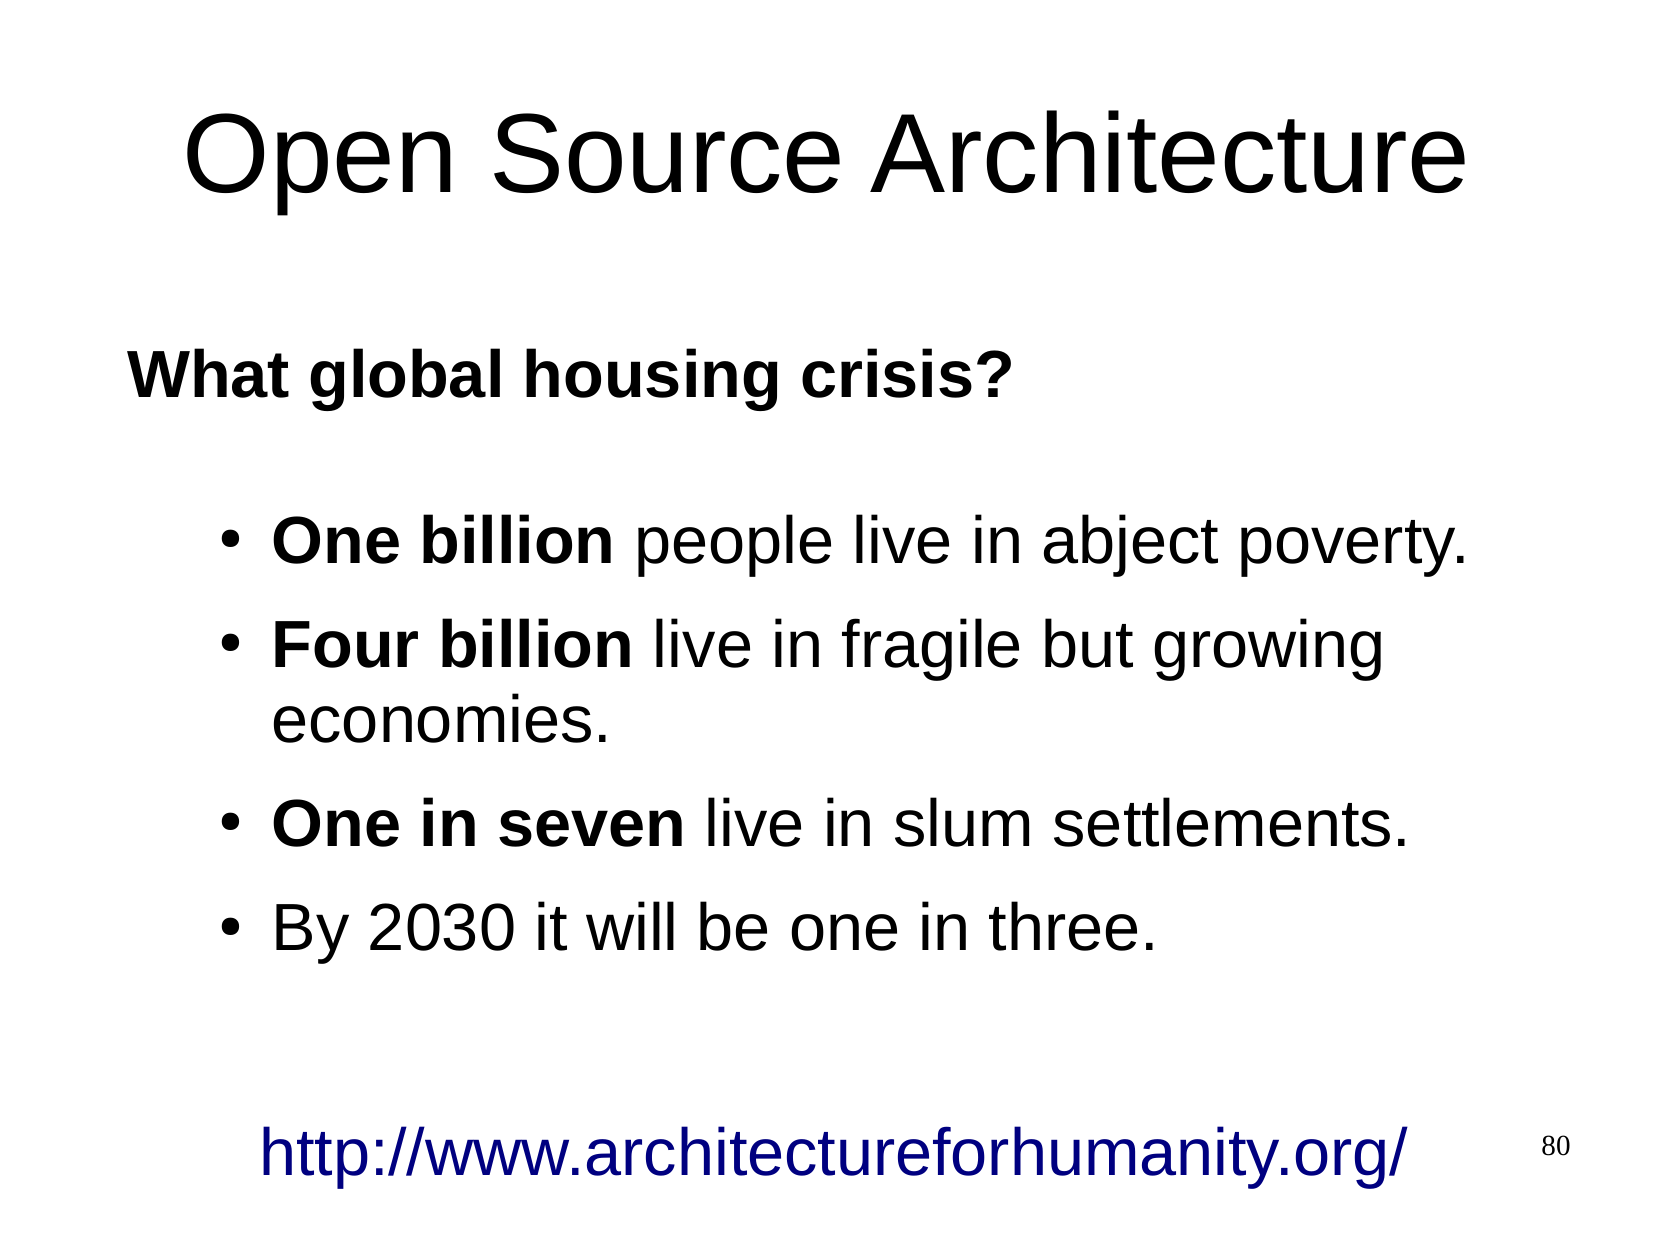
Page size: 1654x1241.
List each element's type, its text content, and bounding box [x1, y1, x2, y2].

title Open Source Architecture [82, 49, 1571, 257]
text_box What global housing crisis? [112, 329, 1088, 420]
list One billion people live in abject poverty. Four billion live in fragile but growing economies. One in seven live in slum settlements. By 2030 it will be one in three. [200, 502, 1544, 1013]
text_box http://www.architectureforhumanity.org/ [187, 1107, 1501, 1197]
